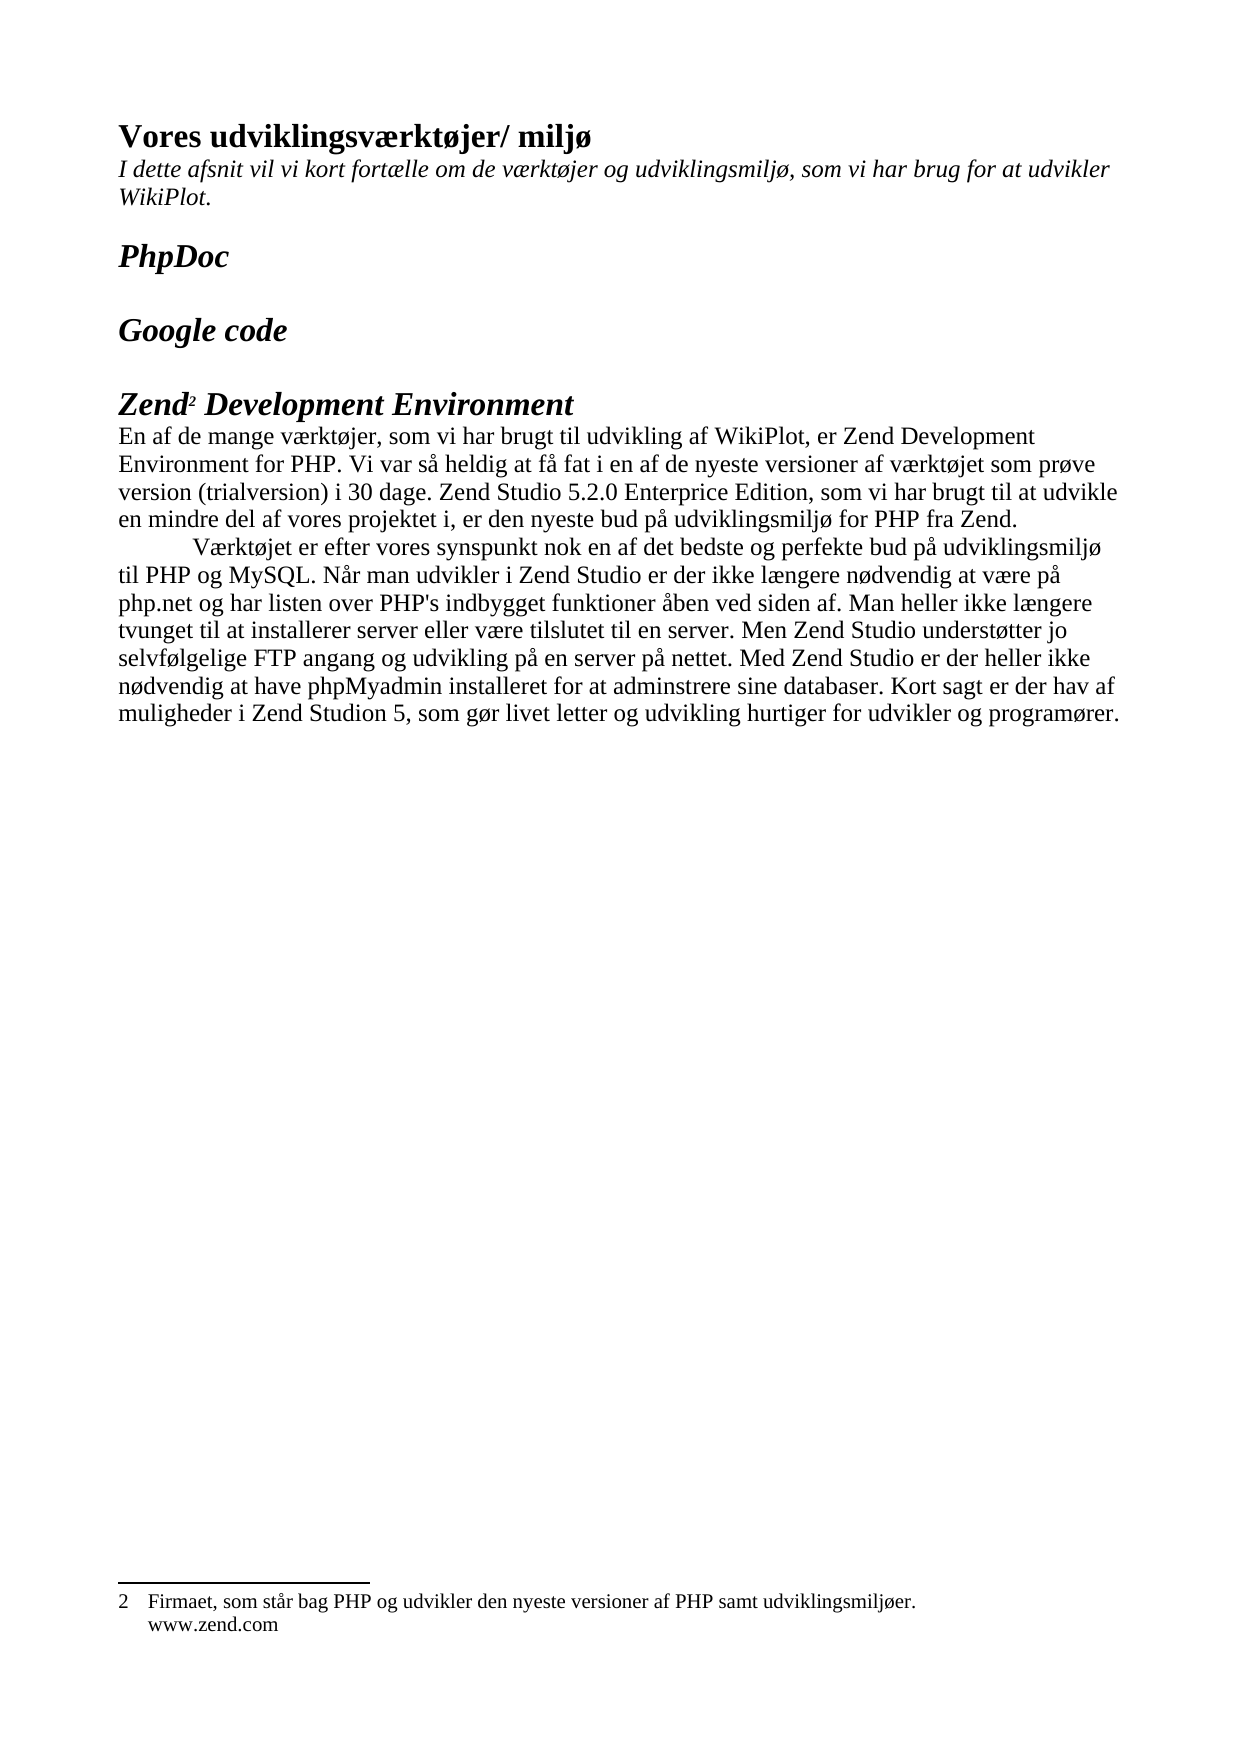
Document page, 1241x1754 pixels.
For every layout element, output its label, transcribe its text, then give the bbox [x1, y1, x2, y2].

text I dette afsnit vil vi kort fortælle om de værktøjer og udviklingsmiljø, som vi har brug for at udvikler WikiPlot. [118, 155, 1122, 210]
text En af de mange værktøjer, som vi har brugt til udvikling af WikiPlot, er Zend Development Environment for PHP. Vi var så heldig at få fat i en af de nyeste versioner af værktøjet som prøve version (trialversion) i 30 dage. Zend Studio 5.2.0 Enterprice Edition, som vi har brugt til at udvikle en mindre del af vores projektet i, er den nyeste bud på udviklingsmiljø for PHP fra Zend. [118, 422, 1122, 533]
text PhpDoc [118, 238, 1122, 275]
text www.zend.com [118, 1613, 1122, 1636]
text Firmaet, som står bag PHP og udvikler den nyeste versioner af PHP samt udviklingsmiljøer. [118, 1589, 1122, 1613]
text Vores udviklingsværktøjer/ miljø [118, 118, 1122, 155]
text Værktøjet er efter vores synspunkt nok en af det bedste og perfekte bud på udviklingsmiljø til PHP og MySQL. Når man udvikler i Zend Studio er der ikke længere nødvendig at være på php.net og har listen over PHP's indbygget funktioner åben ved siden af. Man heller ikke længere tvunget til at installerer server eller være tilslutet til en server. Men Zend Studio understøtter jo selvfølgelige FTP angang og udvikling på en server på nettet. Med Zend Studio er der heller ikke nødvendig at have phpMyadmin installeret for at adminstrere sine databaser. Kort sagt er der hav af muligheder i Zend Studion 5, som gør livet letter og udvikling hurtiger for udvikler og programører. [118, 533, 1122, 727]
text Google code [118, 312, 1122, 349]
text Zend Development Environment [118, 386, 1122, 422]
